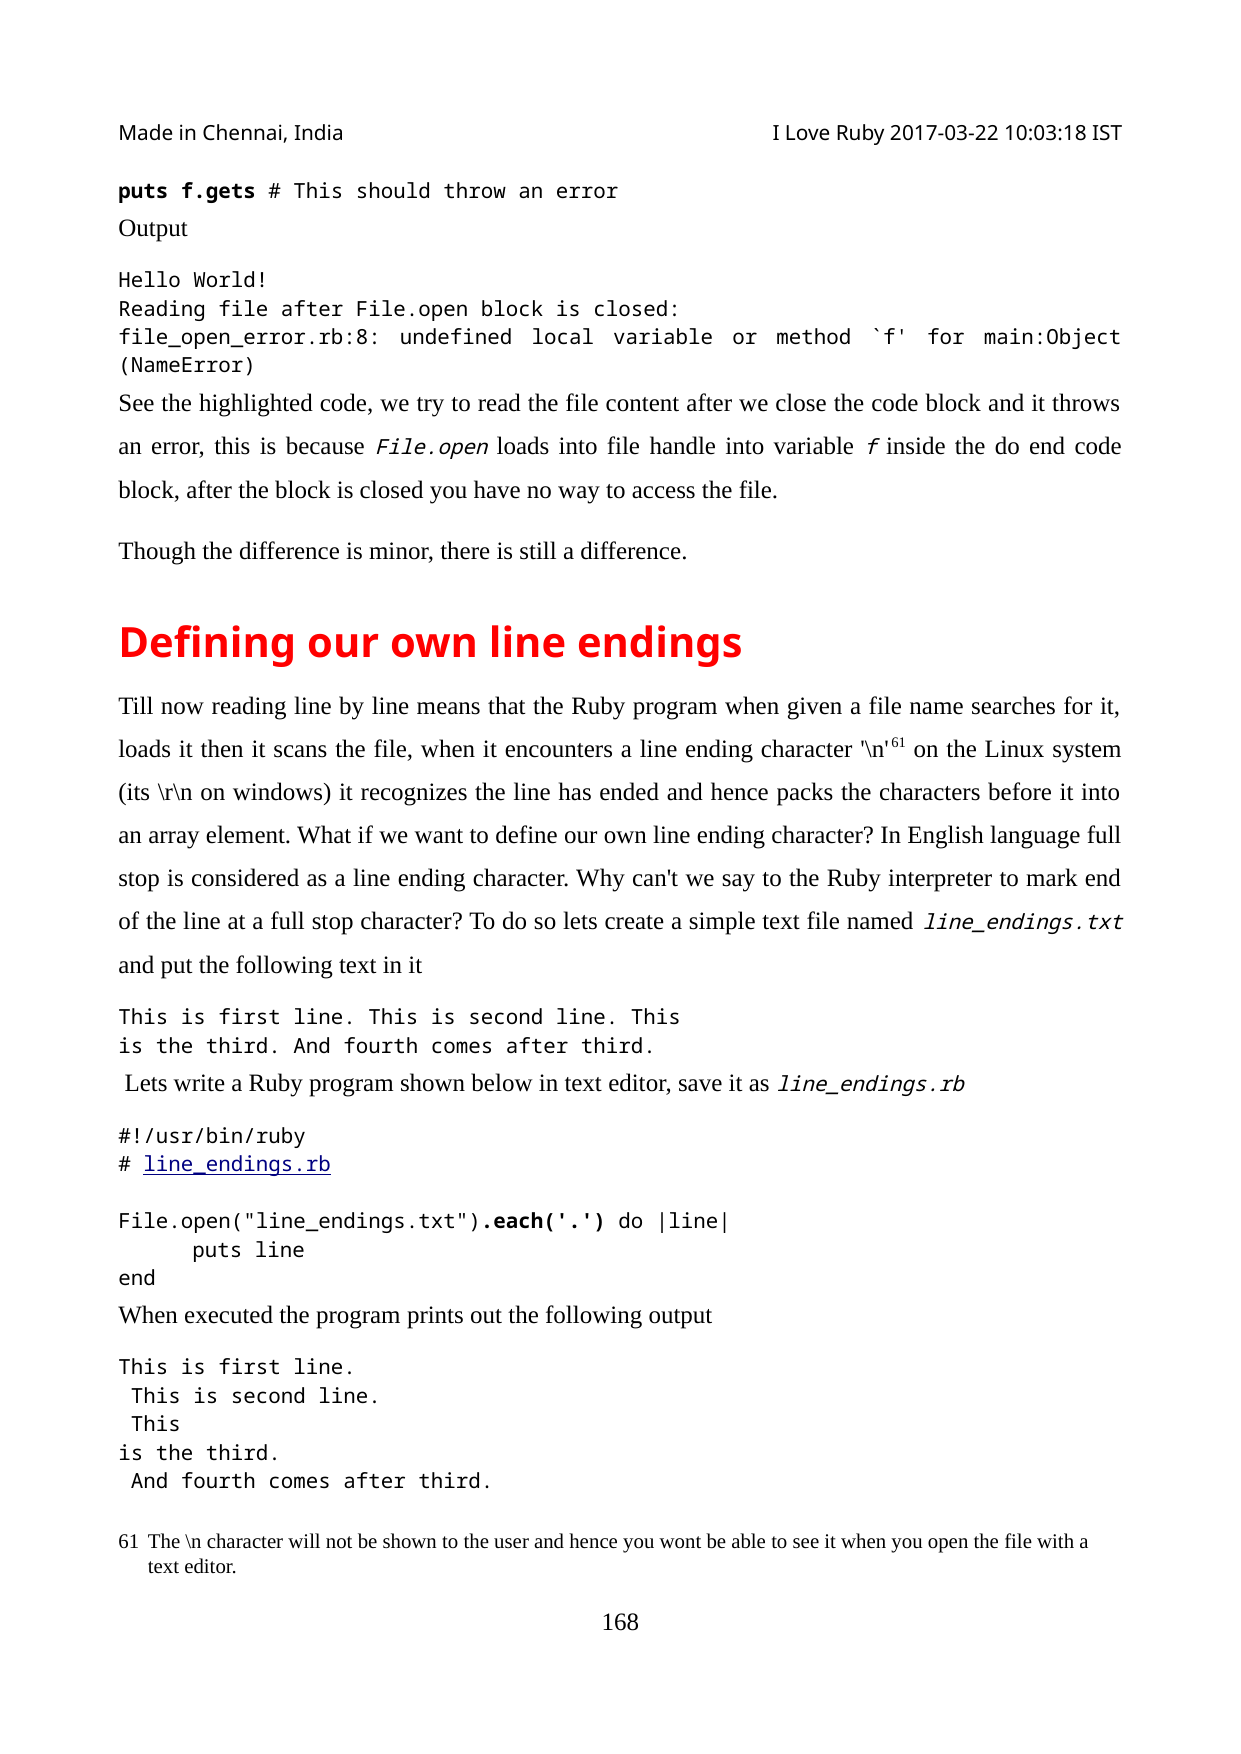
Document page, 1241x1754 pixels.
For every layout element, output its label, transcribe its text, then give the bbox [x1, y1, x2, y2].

text puts line [118, 1235, 1122, 1263]
text See the highlighted code, we try to read the file content after we close the code block and it throws an error, this is because File.open loads into file handle into variable f inside the do end code block, after the block is closed you have no way to access the file. [118, 388, 1122, 504]
text This is second line. [118, 1381, 1122, 1409]
text File.open("line_endings.txt").each('.') do |line| [118, 1206, 1122, 1235]
text Hello World! [118, 265, 1122, 294]
text The \n character will not be shown to the user and hence you wont be able to see it when you open the file with a text editor. [118, 1529, 1122, 1578]
text Reading file after File.open block is closed: [118, 294, 1122, 322]
text Output [118, 213, 1122, 242]
subtitle Defining our own line endings [118, 613, 1122, 669]
text Though the difference is minor, there is still a difference. [118, 536, 1122, 564]
text end [118, 1263, 1122, 1292]
text This [118, 1409, 1122, 1438]
text This is first line. This is second line. This [118, 1002, 1122, 1031]
text file_open_error.rb:8: undefined local variable or method `f' for main:Object (NameError) [118, 322, 1122, 379]
text #!/usr/bin/ruby [118, 1121, 1122, 1149]
text is the third. And fourth comes after third. [118, 1031, 1122, 1059]
text # line_endings.rb [118, 1149, 1122, 1178]
text puts f.gets # This should throw an error [118, 176, 1122, 204]
text And fourth comes after third. [118, 1466, 1122, 1495]
text Lets write a Ruby program shown below in text editor, save it as line_endings.rb [118, 1068, 1122, 1097]
text This is first line. [118, 1352, 1122, 1381]
text When executed the program prints out the following output [118, 1301, 1122, 1329]
text is the third. [118, 1438, 1122, 1466]
text Till now reading line by line means that the Ruby program when given a file name searches for it, loads it then it scans the file, when it encounters a line ending character '\n' on the Linux system (its \r\n on windows) it recognizes the line has ended and hence packs the characters before it into an array element. What if we want to define our own line ending character? In English language full stop is considered as a line ending character. Why can't we say to the Ruby interpreter to mark end of the line at a full stop character? To do so lets create a simple text file named line_endings.txt and put the following text in it [118, 691, 1122, 979]
